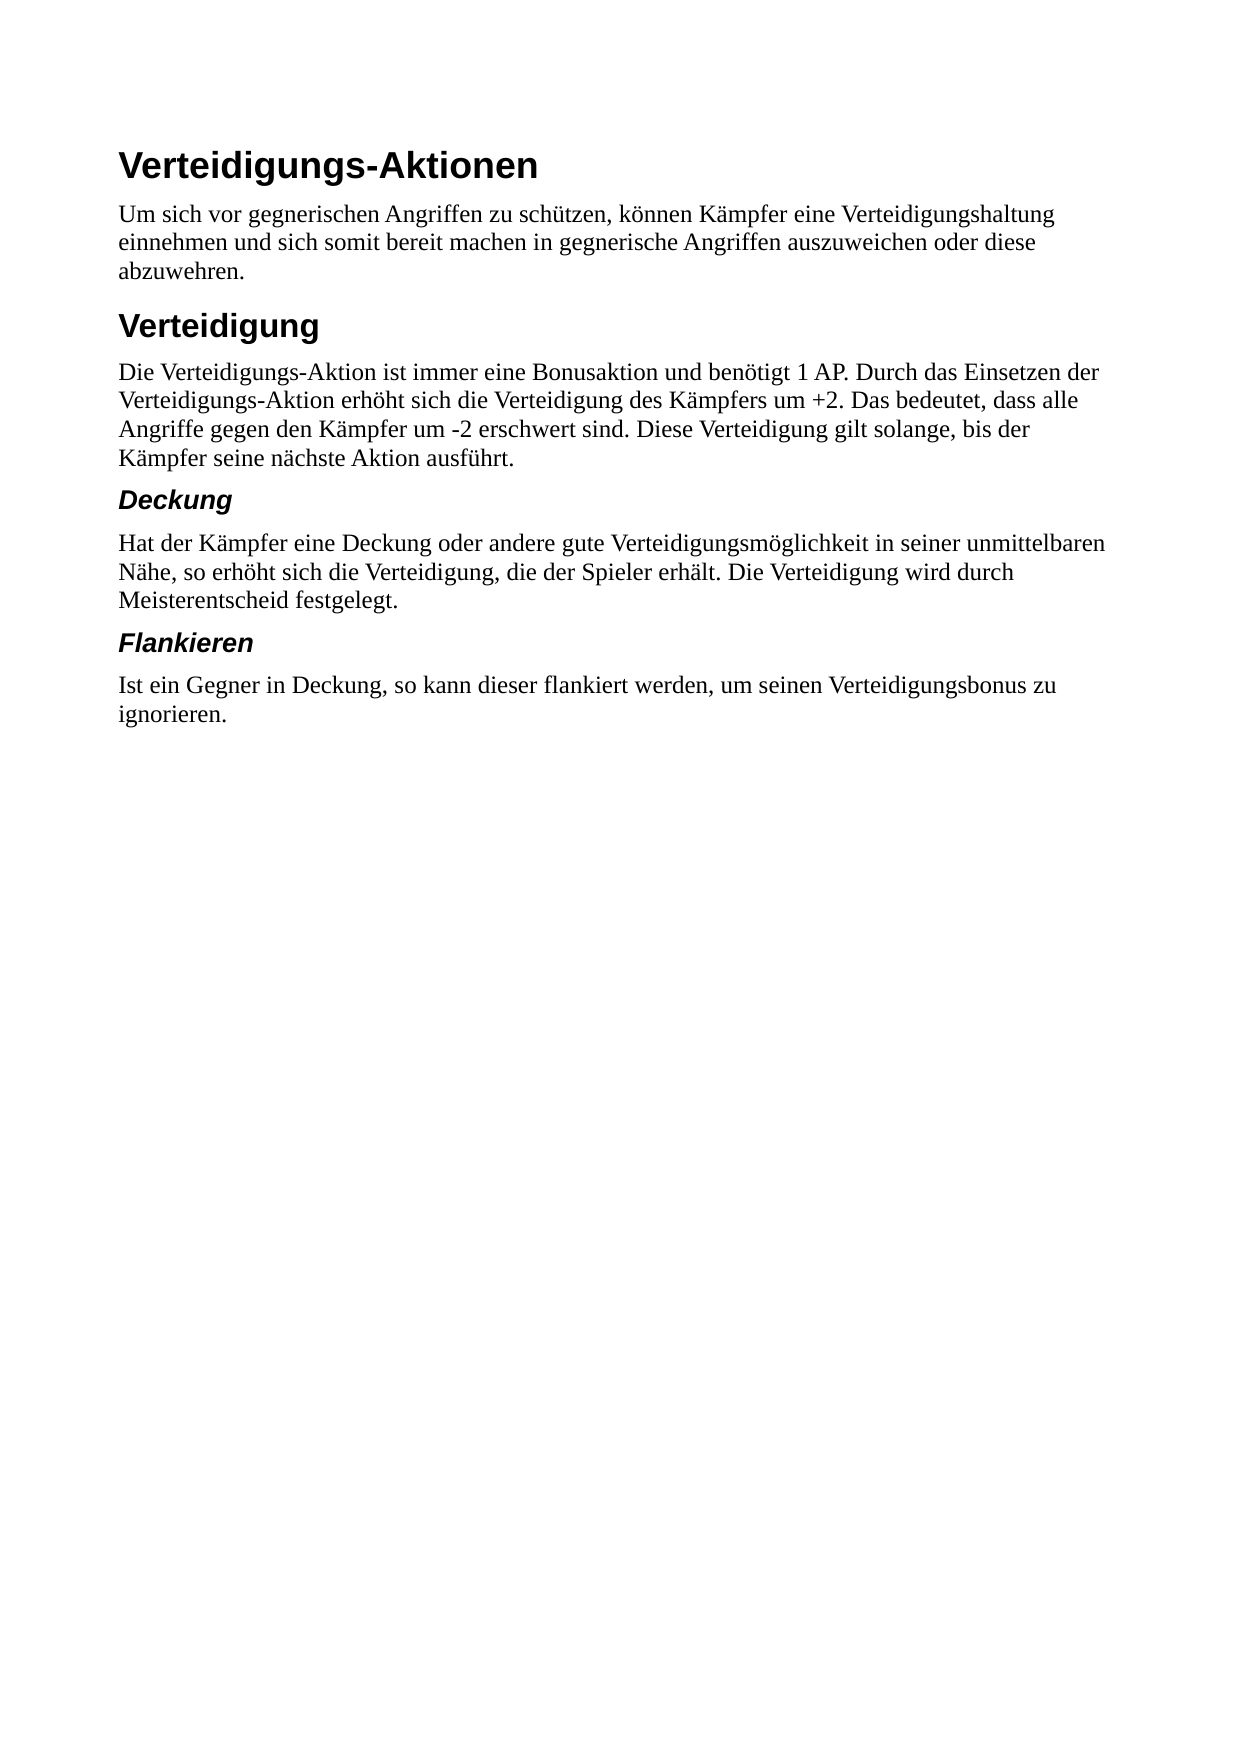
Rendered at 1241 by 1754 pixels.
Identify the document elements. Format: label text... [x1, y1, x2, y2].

subtitle Deckung [118, 484, 1122, 516]
text Hat der Kämpfer eine Deckung oder andere gute Verteidigungsmöglichkeit in seiner unmittelbaren Nähe, so erhöht sich die Verteidigung, die der Spieler erhält. Die Verteidigung wird durch Meisterentscheid festgelegt. [118, 528, 1122, 614]
text Ist ein Gegner in Deckung, so kann dieser flankiert werden, um seinen Verteidigungsbonus zu ignorieren. [118, 671, 1122, 728]
subtitle Verteidigungs-Aktionen [118, 143, 1122, 186]
subtitle Flankieren [118, 627, 1122, 658]
subtitle Verteidigung [118, 306, 1122, 344]
text Die Verteidigungs-Aktion ist immer eine Bonusaktion und benötigt 1 AP. Durch das Einsetzen der Verteidigungs-Aktion erhöht sich die Verteidigung des Kämpfers um +2. Das bedeutet, dass alle Angriffe gegen den Kämpfer um -2 erschwert sind. Diese Verteidigung gilt solange, bis der Kämpfer seine nächste Aktion ausführt. [118, 357, 1122, 472]
text Um sich vor gegnerischen Angriffen zu schützen, können Kämpfer eine Verteidigungshaltung einnehmen und sich somit bereit machen in gegnerische Angriffen auszuweichen oder diese abzuwehren. [118, 199, 1122, 285]
